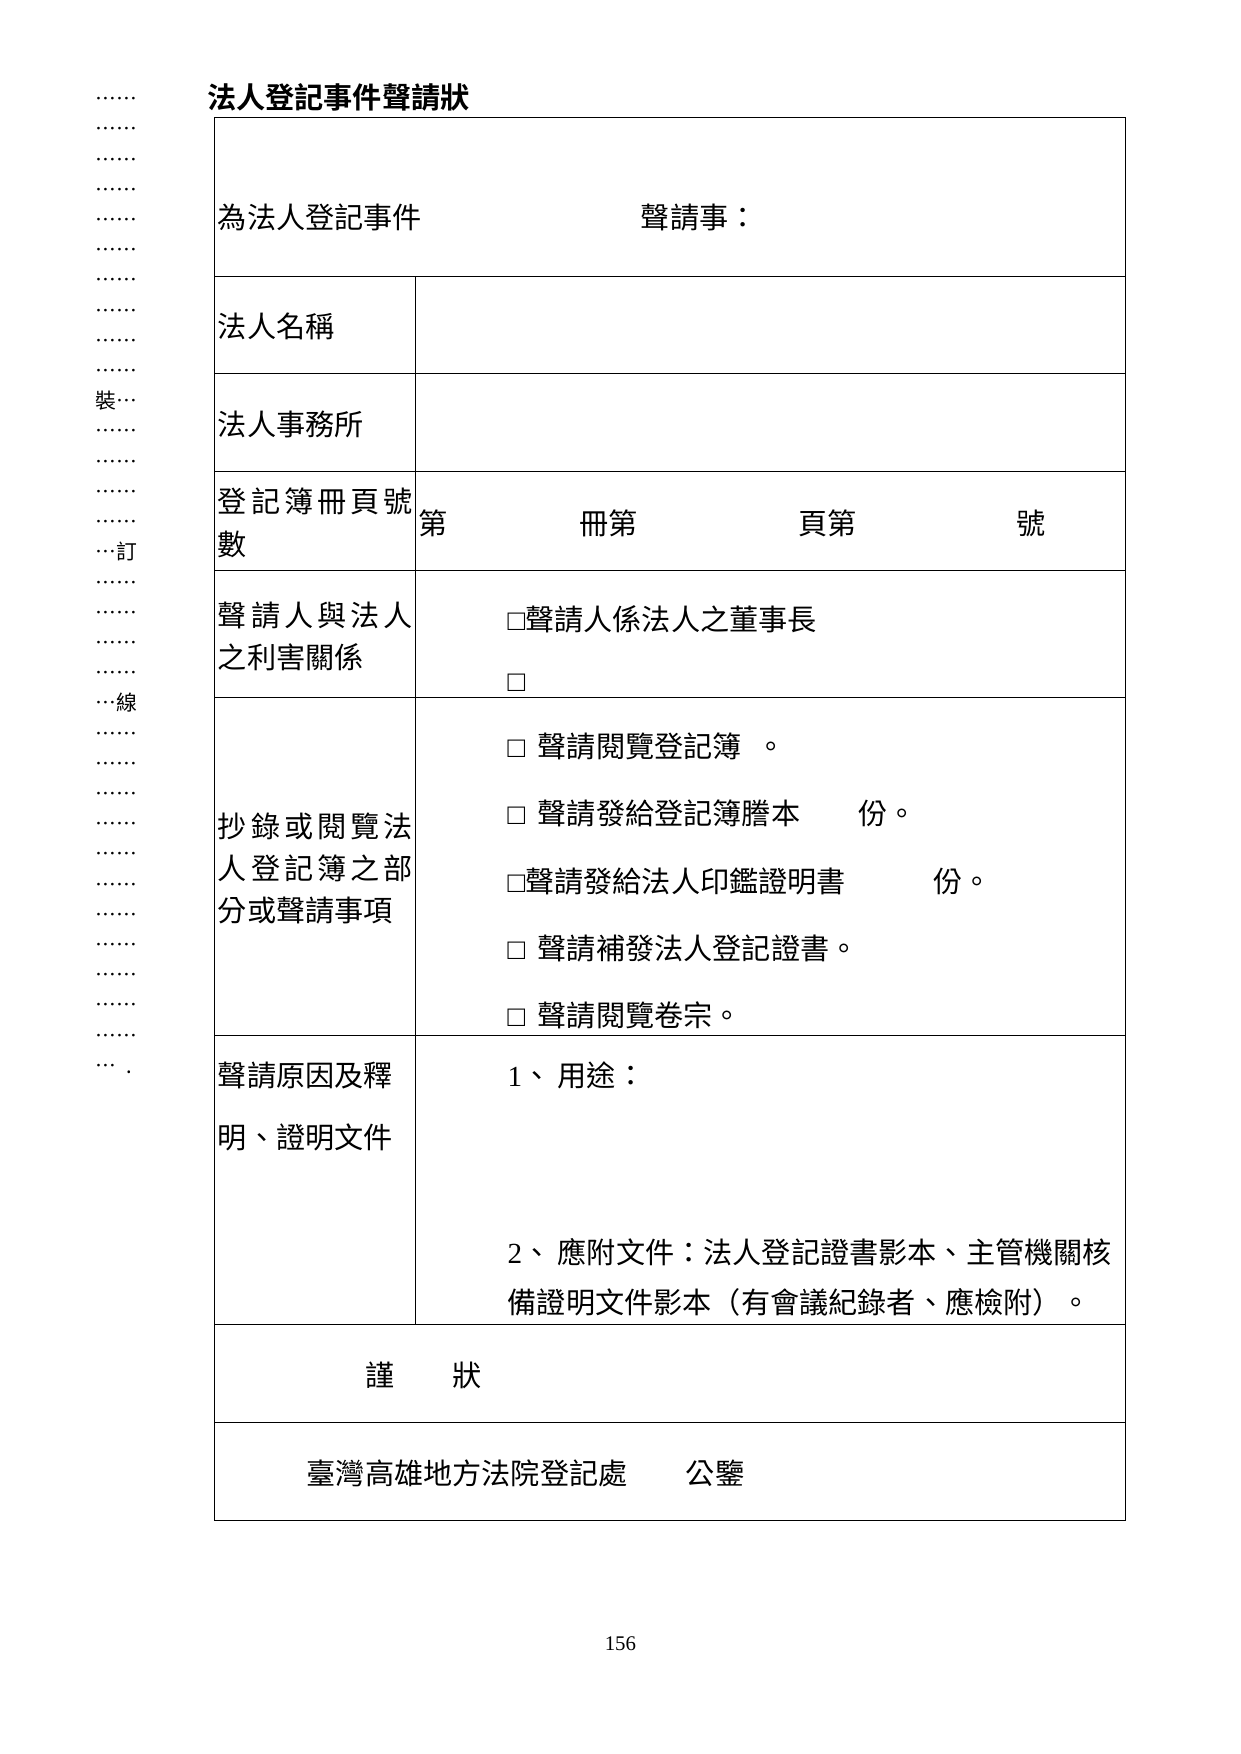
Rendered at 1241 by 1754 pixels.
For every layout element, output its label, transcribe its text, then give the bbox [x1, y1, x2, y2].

table_cell 聲請閱覽登記簿 。 聲請發給登記簿謄本 份。 □聲請發給法人印鑑證明書 份。 聲請補發法人登記證書。 聲請閱覽卷宗。 [416, 698, 1125, 1035]
table_cell [416, 374, 1125, 471]
table_cell 抄錄或閱覽法人登記簿之部分或聲請事項 [215, 698, 415, 1035]
table_cell 法人事務所 [215, 374, 415, 471]
table_cell 臺灣高雄地方法院登記處 公鑒 [215, 1423, 1125, 1520]
table_cell 第 冊第 頁第 號 [416, 472, 1125, 570]
table_cell [416, 277, 1125, 373]
table_cell 法人名稱 [215, 277, 415, 373]
table_cell 登記簿冊頁號數 [215, 472, 415, 570]
table_cell 聲請人與法人之利害關係 [215, 571, 415, 697]
table_cell □聲請人係法人之董事長 □ [416, 571, 1125, 697]
table_cell 聲請原因及釋明、證明文件 [215, 1036, 415, 1324]
table_cell 謹 狀 [215, 1325, 1125, 1422]
table_header 為法人登記事件 聲請事： [215, 118, 1125, 276]
text 法人登記事件聲請狀 [207, 75, 1122, 117]
table_cell 用途： 應附文件：法人登記證書影本、主管機關核備證明文件影本（有會議紀錄者、應檢附）。 [416, 1036, 1125, 1324]
